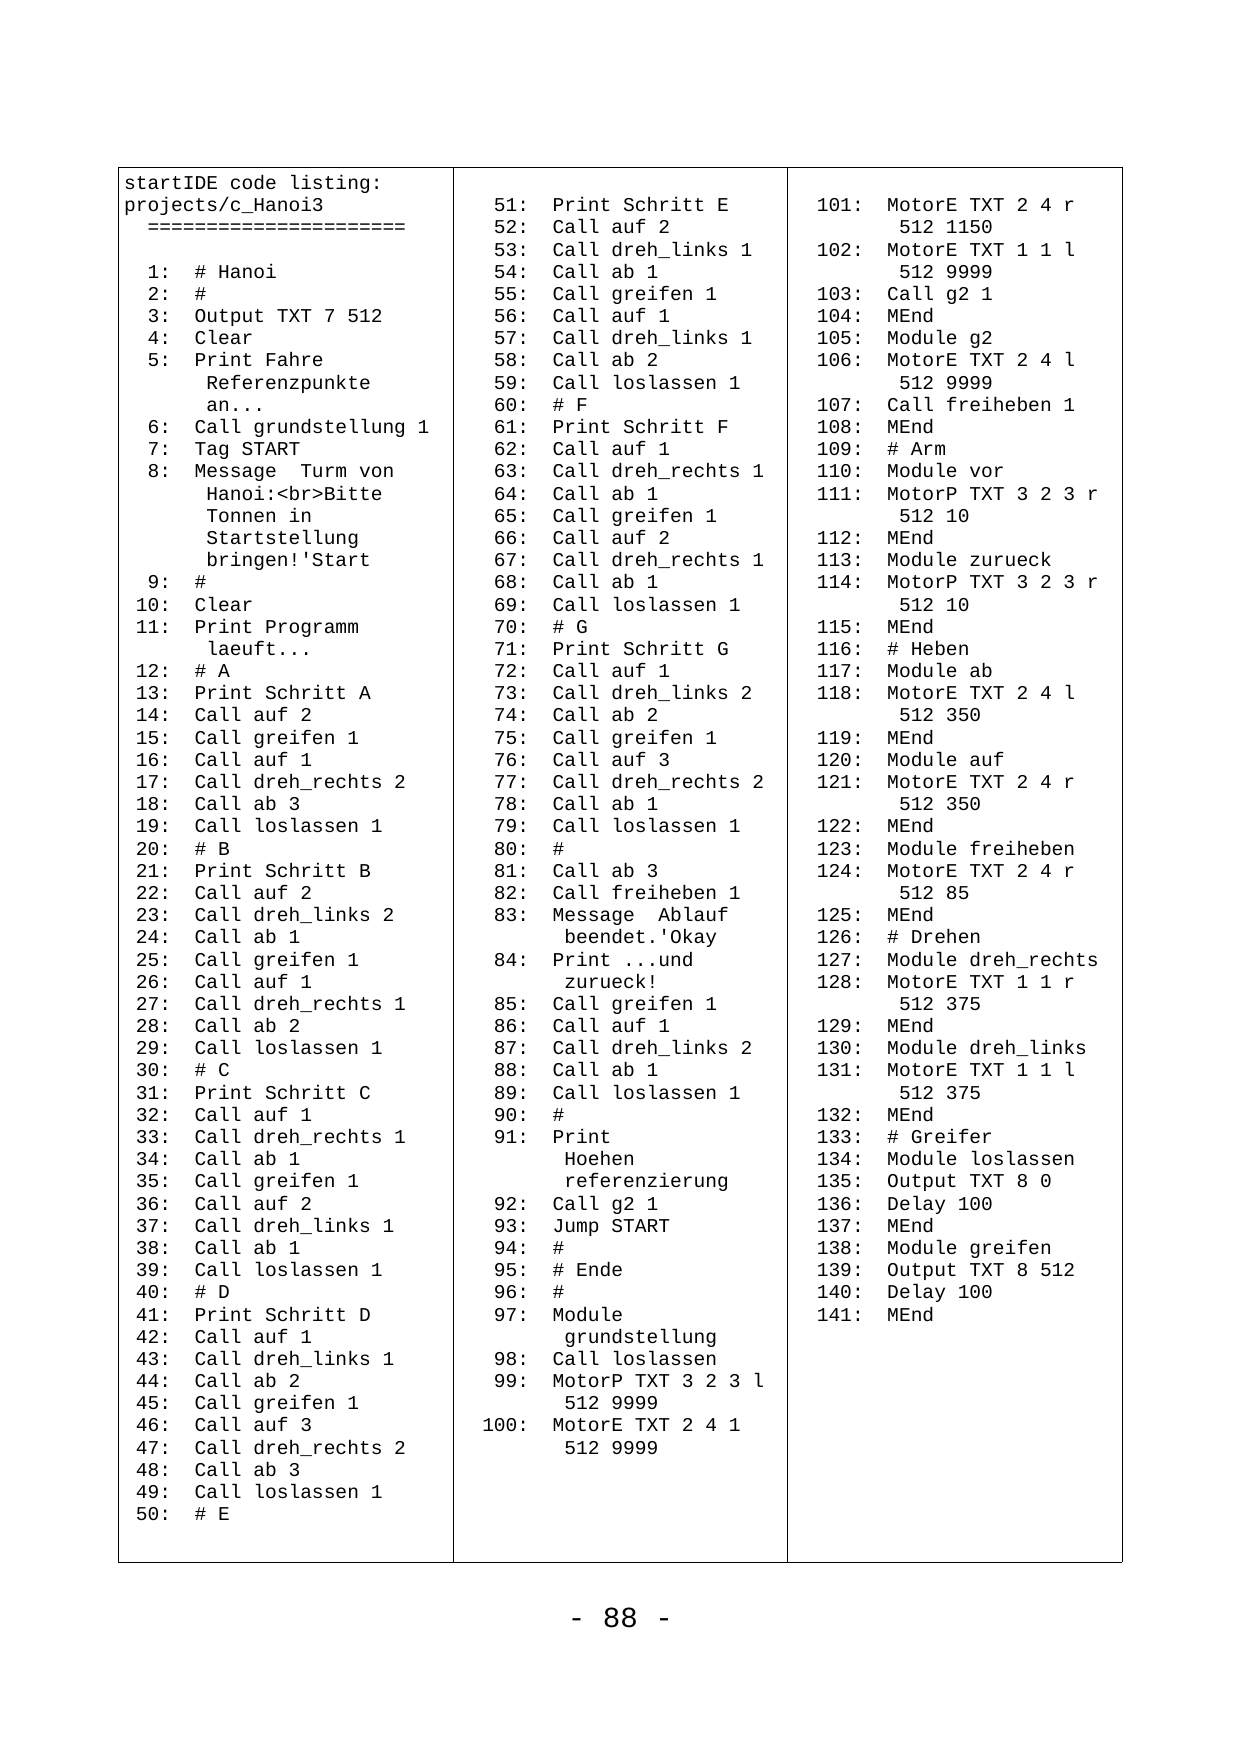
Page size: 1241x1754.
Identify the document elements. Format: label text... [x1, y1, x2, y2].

table_header 101: MotorE TXT 2 4 r 512 1150 102: MotorE TXT 1 1 l 512 9999 103: Call g2 1 104: MEnd 105: Module g2 106: MotorE TXT 2 4 l 512 9999 107: Call freiheben 1 108: MEnd 109: # Arm 110: Module vor 111: MotorP TXT 3 2 3 r 512 10 112: MEnd 113: Module zurueck 114: MotorP TXT 3 2 3 r 512 10 115: MEnd 116: # Heben 117: Module ab 118: MotorE TXT 2 4 l 512 350 119: MEnd 120: Module auf 121: MotorE TXT 2 4 r 512 350 122: MEnd 123: Module freiheben 124: MotorE TXT 2 4 r 512 85 125: MEnd 126: # Drehen 127: Module dreh_rechts 128: MotorE TXT 1 1 r 512 375 129: MEnd 130: Module dreh_links 131: MotorE TXT 1 1 l 512 375 132: MEnd 133: # Greifer 134: Module loslassen 135: Output TXT 8 0 136: Delay 100 137: MEnd 138: Module greifen 139: Output TXT 8 512 140: Delay 100 141: MEnd [788, 168, 1122, 1562]
table_header 51: Print Schritt E 52: Call auf 2 53: Call dreh_links 1 54: Call ab 1 55: Call greifen 1 56: Call auf 1 57: Call dreh_links 1 58: Call ab 2 59: Call loslassen 1 60: # F 61: Print Schritt F 62: Call auf 1 63: Call dreh_rechts 1 64: Call ab 1 65: Call greifen 1 66: Call auf 2 67: Call dreh_rechts 1 68: Call ab 1 69: Call loslassen 1 70: # G 71: Print Schritt G 72: Call auf 1 73: Call dreh_links 2 74: Call ab 2 75: Call greifen 1 76: Call auf 3 77: Call dreh_rechts 2 78: Call ab 1 79: Call loslassen 1 80: # 81: Call ab 3 82: Call freiheben 1 83: Message Ablauf beendet.'Okay 84: Print ...und zurueck! 85: Call greifen 1 86: Call auf 1 87: Call dreh_links 2 88: Call ab 1 89: Call loslassen 1 90: # 91: Print Hoehen referenzierung 92: Call g2 1 93: Jump START 94: # 95: # Ende 96: # 97: Module grundstellung 98: Call loslassen 99: MotorP TXT 3 2 3 l 512 9999 100: MotorE TXT 2 4 1 512 9999 [454, 168, 787, 1562]
table_header startIDE code listing: projects/c_Hanoi3 ====================== 1: # Hanoi 2: # 3: Output TXT 7 512 4: Clear 5: Print Fahre Referenzpunkte an... 6: Call grundstellung 1 7: Tag START 8: Message Turm von Hanoi:<br>Bitte Tonnen in Startstellung bringen!'Start 9: # 10: Clear 11: Print Programm laeuft... 12: # A 13: Print Schritt A 14: Call auf 2 15: Call greifen 1 16: Call auf 1 17: Call dreh_rechts 2 18: Call ab 3 19: Call loslassen 1 20: # B 21: Print Schritt B 22: Call auf 2 23: Call dreh_links 2 24: Call ab 1 25: Call greifen 1 26: Call auf 1 27: Call dreh_rechts 1 28: Call ab 2 29: Call loslassen 1 30: # C 31: Print Schritt C 32: Call auf 1 33: Call dreh_rechts 1 34: Call ab 1 35: Call greifen 1 36: Call auf 2 37: Call dreh_links 1 38: Call ab 1 39: Call loslassen 1 40: # D 41: Print Schritt D 42: Call auf 1 43: Call dreh_links 1 44: Call ab 2 45: Call greifen 1 46: Call auf 3 47: Call dreh_rechts 2 48: Call ab 3 49: Call loslassen 1 50: # E [119, 168, 453, 1562]
